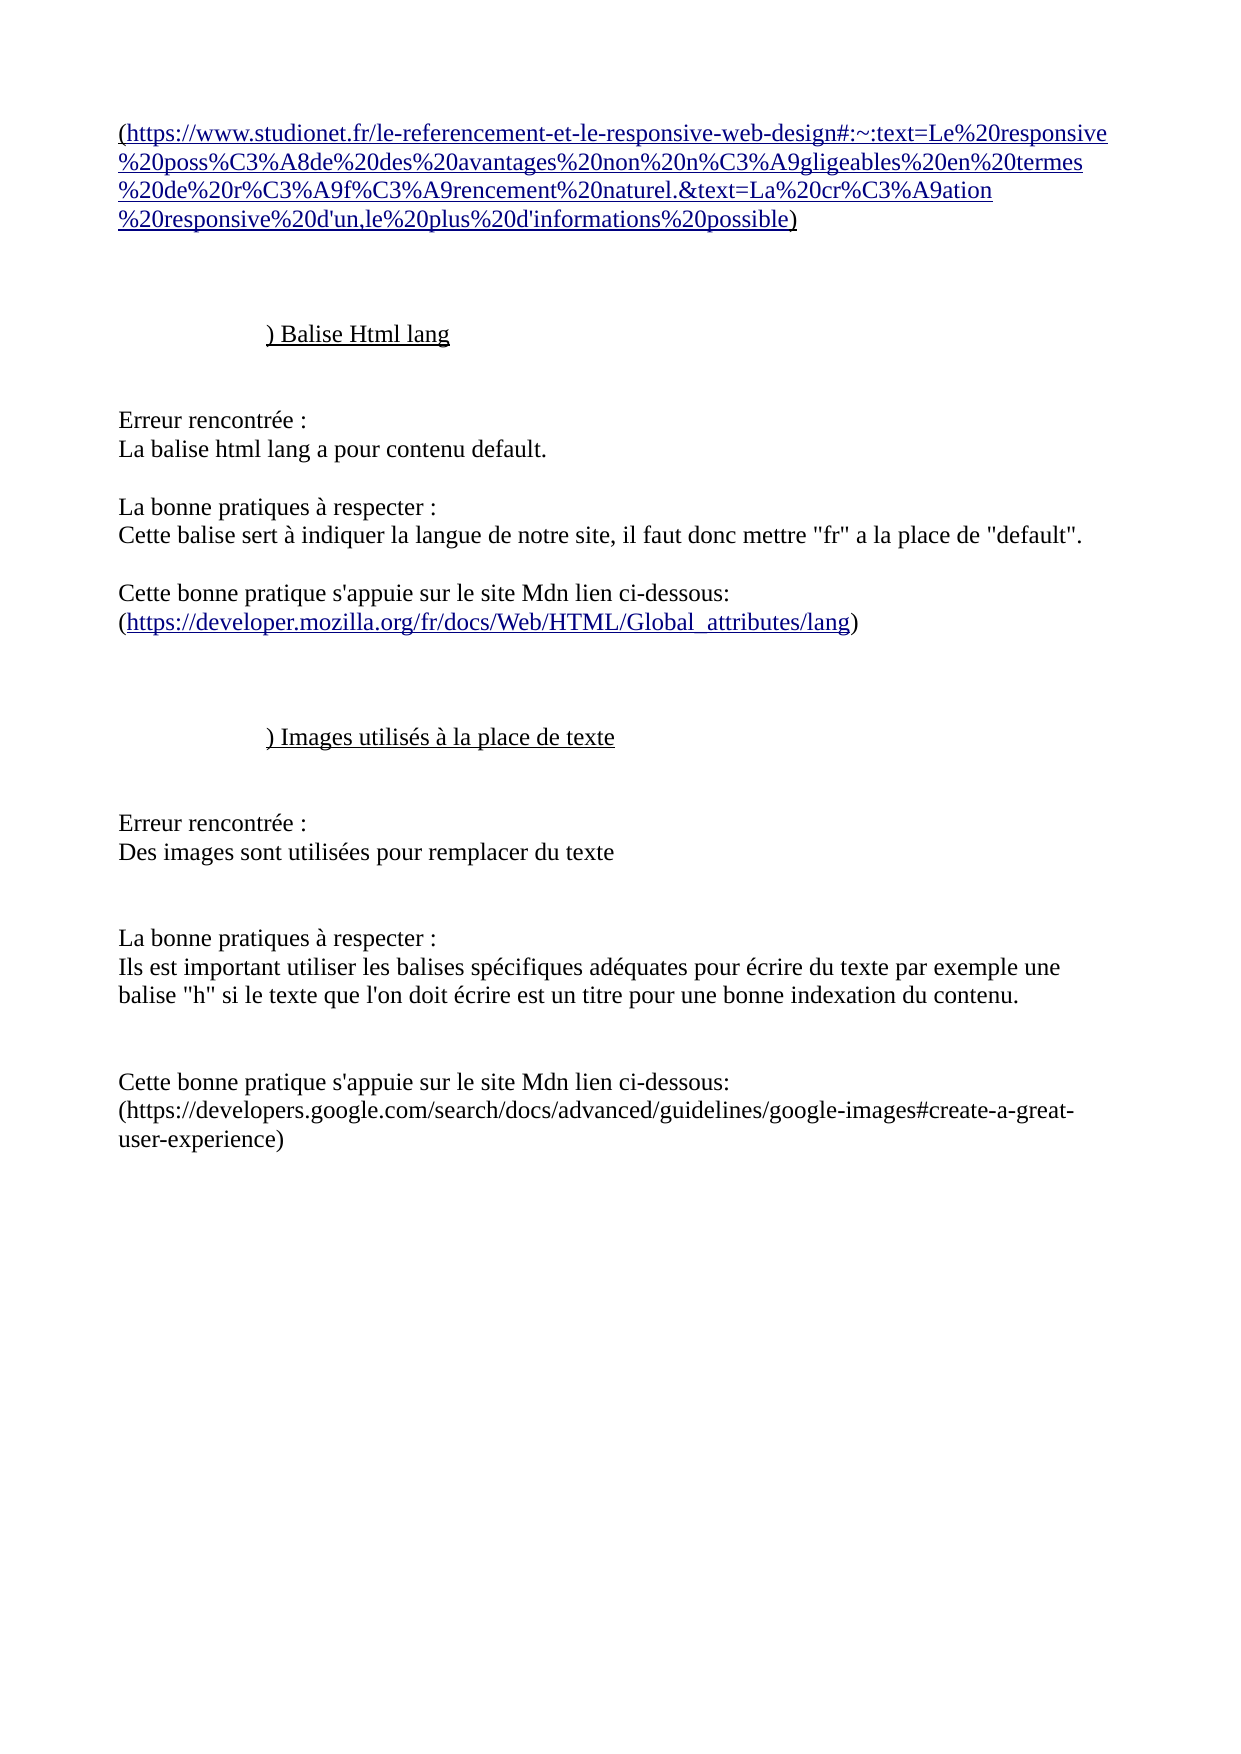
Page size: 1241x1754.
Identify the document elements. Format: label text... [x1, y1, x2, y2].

text Cette bonne pratique s'appuie sur le site Mdn lien ci-dessous: [118, 1067, 1122, 1096]
text ) Images utilisés à la place de texte [118, 722, 1122, 751]
text (https://developers.google.com/search/docs/advanced/guidelines/google-images#create-a-great-user-experience) [118, 1096, 1122, 1153]
text La bonne pratiques à respecter : [118, 492, 1122, 521]
text Erreur rencontrée : [118, 406, 1122, 434]
text ) Balise Html lang [118, 319, 1122, 348]
text Ils est important utiliser les balises spécifiques adéquates pour écrire du texte par exemple une balise "h" si le texte que l'on doit écrire est un titre pour une bonne indexation du contenu. [118, 952, 1122, 1009]
text Cette bonne pratique s'appuie sur le site Mdn lien ci-dessous: [118, 578, 1122, 607]
text La balise html lang a pour contenu default. [118, 434, 1122, 463]
text (https://www.studionet.fr/le-referencement-et-le-responsive-web-design#:~:text=Le%20responsive%20poss%C3%A8de%20des%20avantages%20non%20n%C3%A9gligeables%20en%20termes%20de%20r%C3%A9f%C3%A9rencement%20naturel.&text=La%20cr%C3%A9ation%20responsive%20d'un,le%20plus%20d'informations%20possible) [118, 118, 1122, 233]
text Des images sont utilisées pour remplacer du texte [118, 837, 1122, 866]
text La bonne pratiques à respecter : [118, 923, 1122, 952]
text Cette balise sert à indiquer la langue de notre site, il faut donc mettre "fr" a la place de "default". [118, 521, 1122, 549]
text Erreur rencontrée : [118, 808, 1122, 837]
text (https://developer.mozilla.org/fr/docs/Web/HTML/Global_attributes/lang) [118, 607, 1122, 636]
